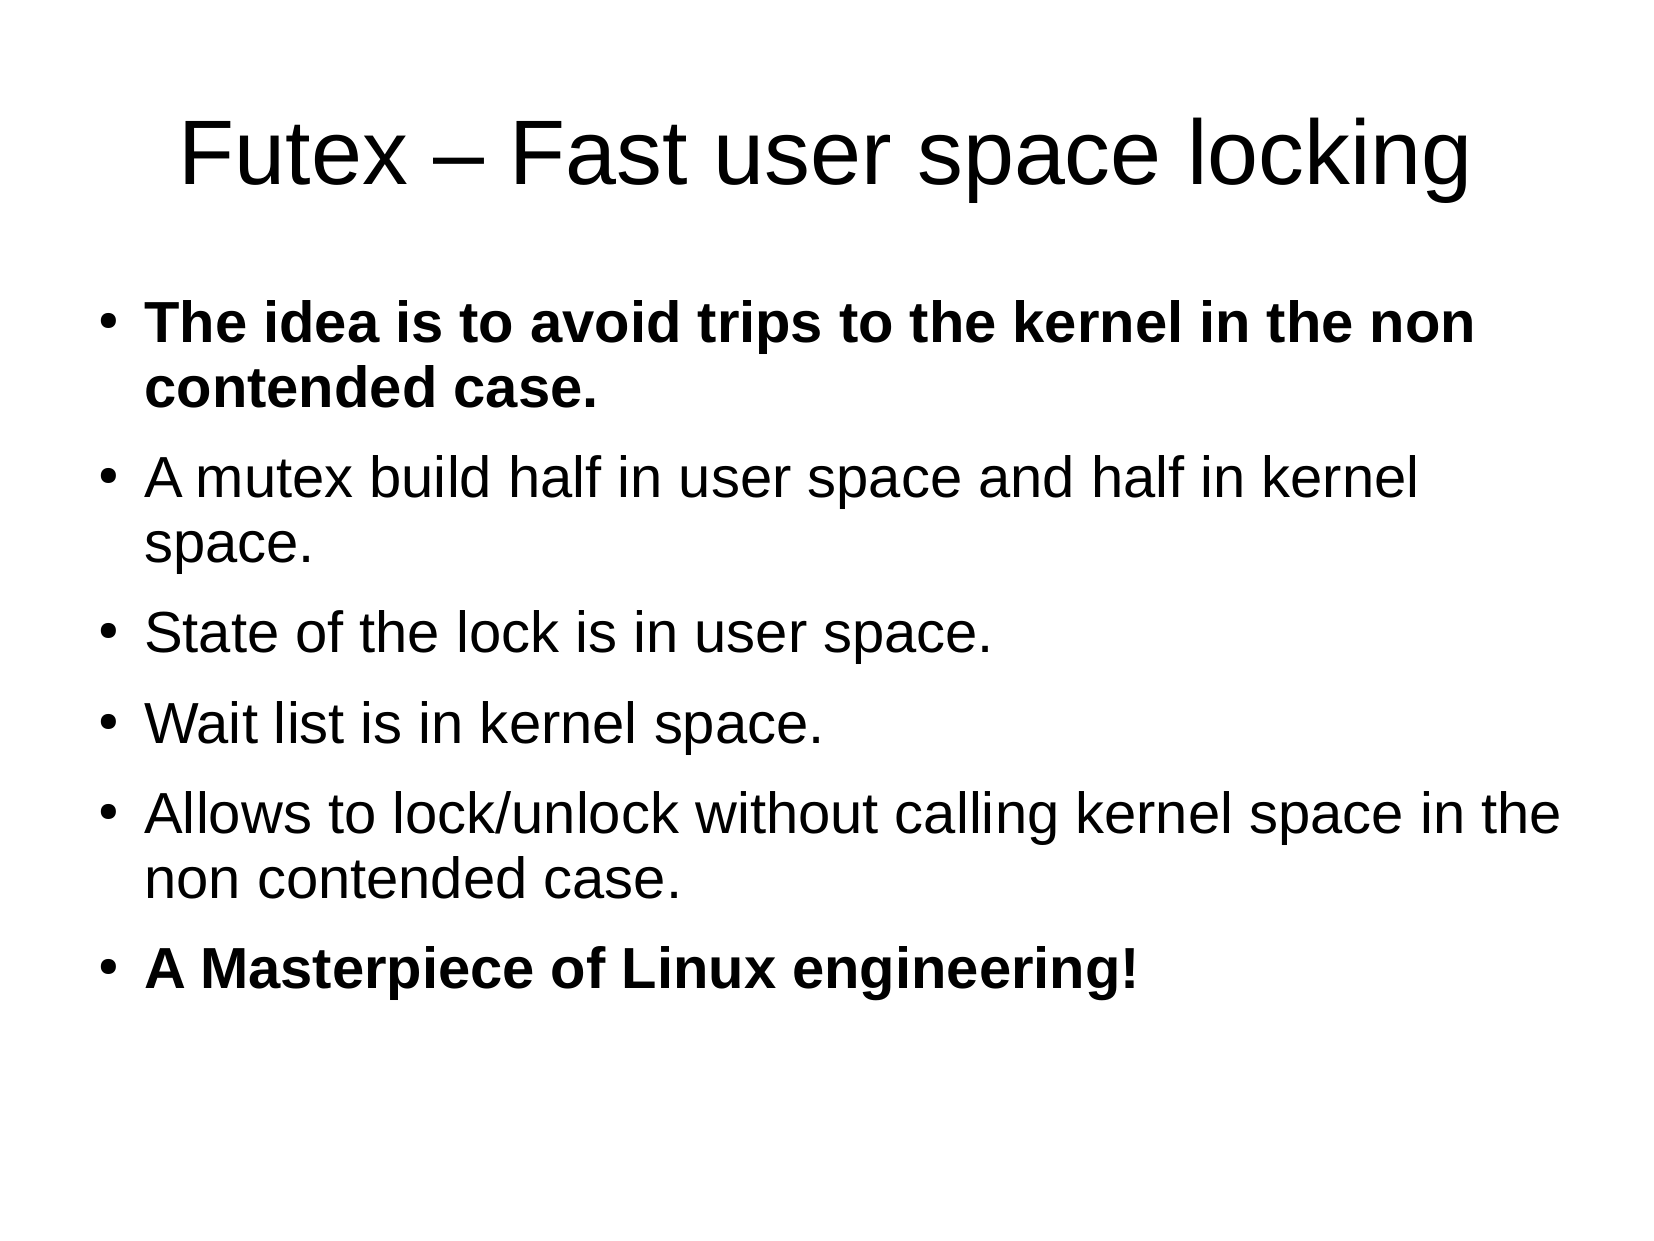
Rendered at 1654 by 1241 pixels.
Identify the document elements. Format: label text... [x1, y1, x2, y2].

list The idea is to avoid trips to the kernel in the non contended case. A mutex build half in user space and half in kernel space. State of the lock is in user space. Wait list is in kernel space. Allows to lock/unlock without calling kernel space in the non contended case. A Masterpiece of Linux engineering! [82, 290, 1571, 1010]
title Futex – Fast user space locking [82, 49, 1571, 257]
